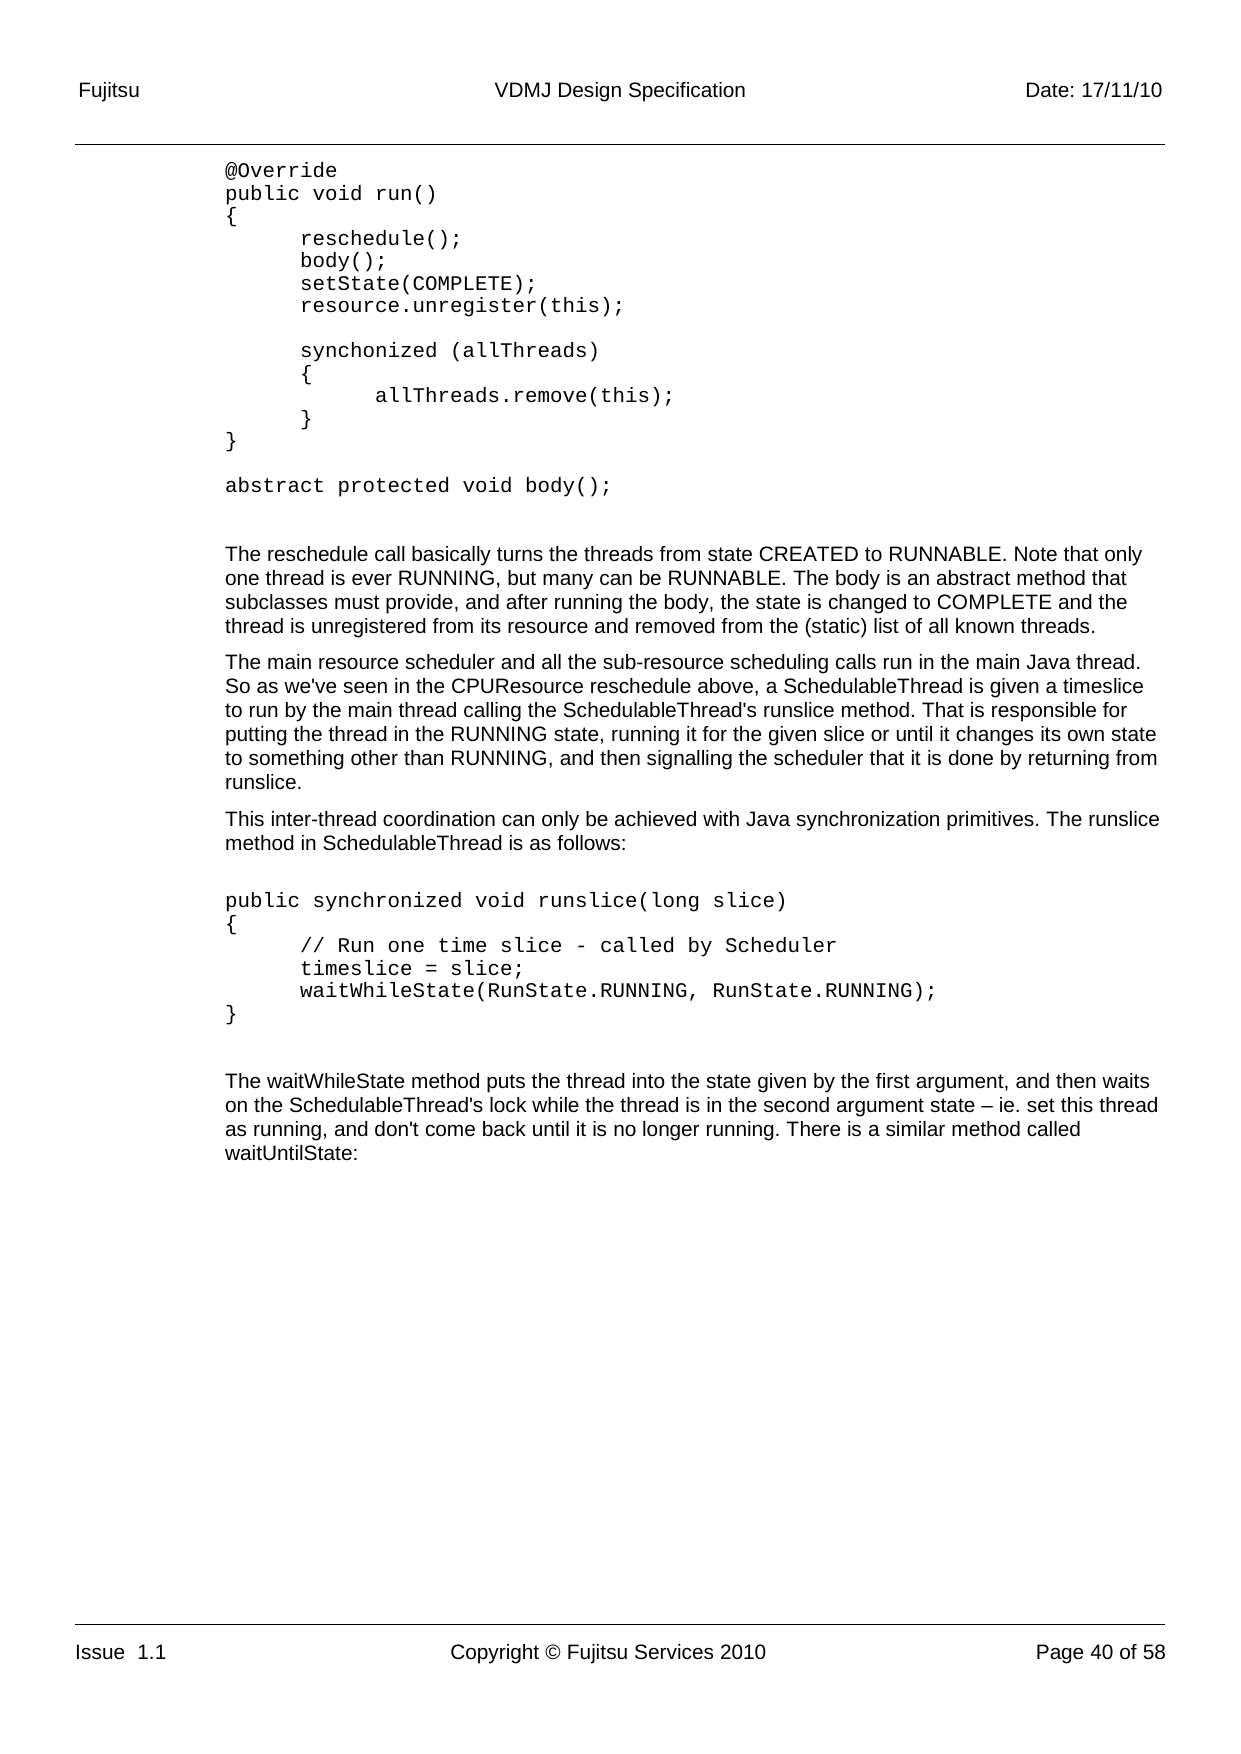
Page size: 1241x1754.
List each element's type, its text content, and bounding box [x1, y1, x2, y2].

text public synchronized void runslice(long slice) [225, 890, 1165, 912]
text public void run() [225, 182, 1165, 205]
text reschedule(); [225, 227, 1165, 250]
text This inter-thread coordination can only be achieved with Java synchronization primitives. The runslice method in SchedulableThread is as follows: [225, 807, 1165, 855]
text } [225, 1002, 1165, 1025]
text waitWhileState(RunState.RUNNING, RunState.RUNNING); [225, 980, 1165, 1002]
text body(); [225, 250, 1165, 272]
text abstract protected void body(); [225, 475, 1165, 497]
text The waitWhileState method puts the thread into the state given by the first argument, and then waits on the SchedulableThread's lock while the thread is in the second argument state – ie. set this thread as running, and don't come back until it is no longer running. There is a similar method called waitUntilState: [225, 1070, 1165, 1166]
text timeslice = slice; [225, 957, 1165, 980]
text The main resource scheduler and all the sub-resource scheduling calls run in the main Java thread. So as we've seen in the CPUResource reschedule above, a SchedulableThread is given a timeslice to run by the main thread calling the SchedulableThread's runslice method. That is responsible for putting the thread in the RUNNING state, running it for the given slice or until it changes its own state to something other than RUNNING, and then signalling the scheduler that it is done by returning from runslice. [225, 651, 1165, 794]
text } [225, 430, 1165, 452]
text setState(COMPLETE); [225, 272, 1165, 295]
text // Run one time slice - called by Scheduler [225, 935, 1165, 957]
text The reschedule call basically turns the threads from state CREATED to RUNNABLE. Note that only one thread is ever RUNNING, but many can be RUNNABLE. The body is an abstract method that subclasses must provide, and after running the body, the state is changed to COMPLETE and the thread is unregistered from its resource and removed from the (static) list of all known threads. [225, 542, 1165, 638]
text { [225, 205, 1165, 227]
text resource.unregister(this); [225, 295, 1165, 317]
text { [225, 362, 1165, 385]
text @Override [225, 160, 1165, 182]
text { [225, 912, 1165, 935]
text } [225, 407, 1165, 430]
text allThreads.remove(this); [225, 385, 1165, 407]
text synchonized (allThreads) [225, 340, 1165, 362]
